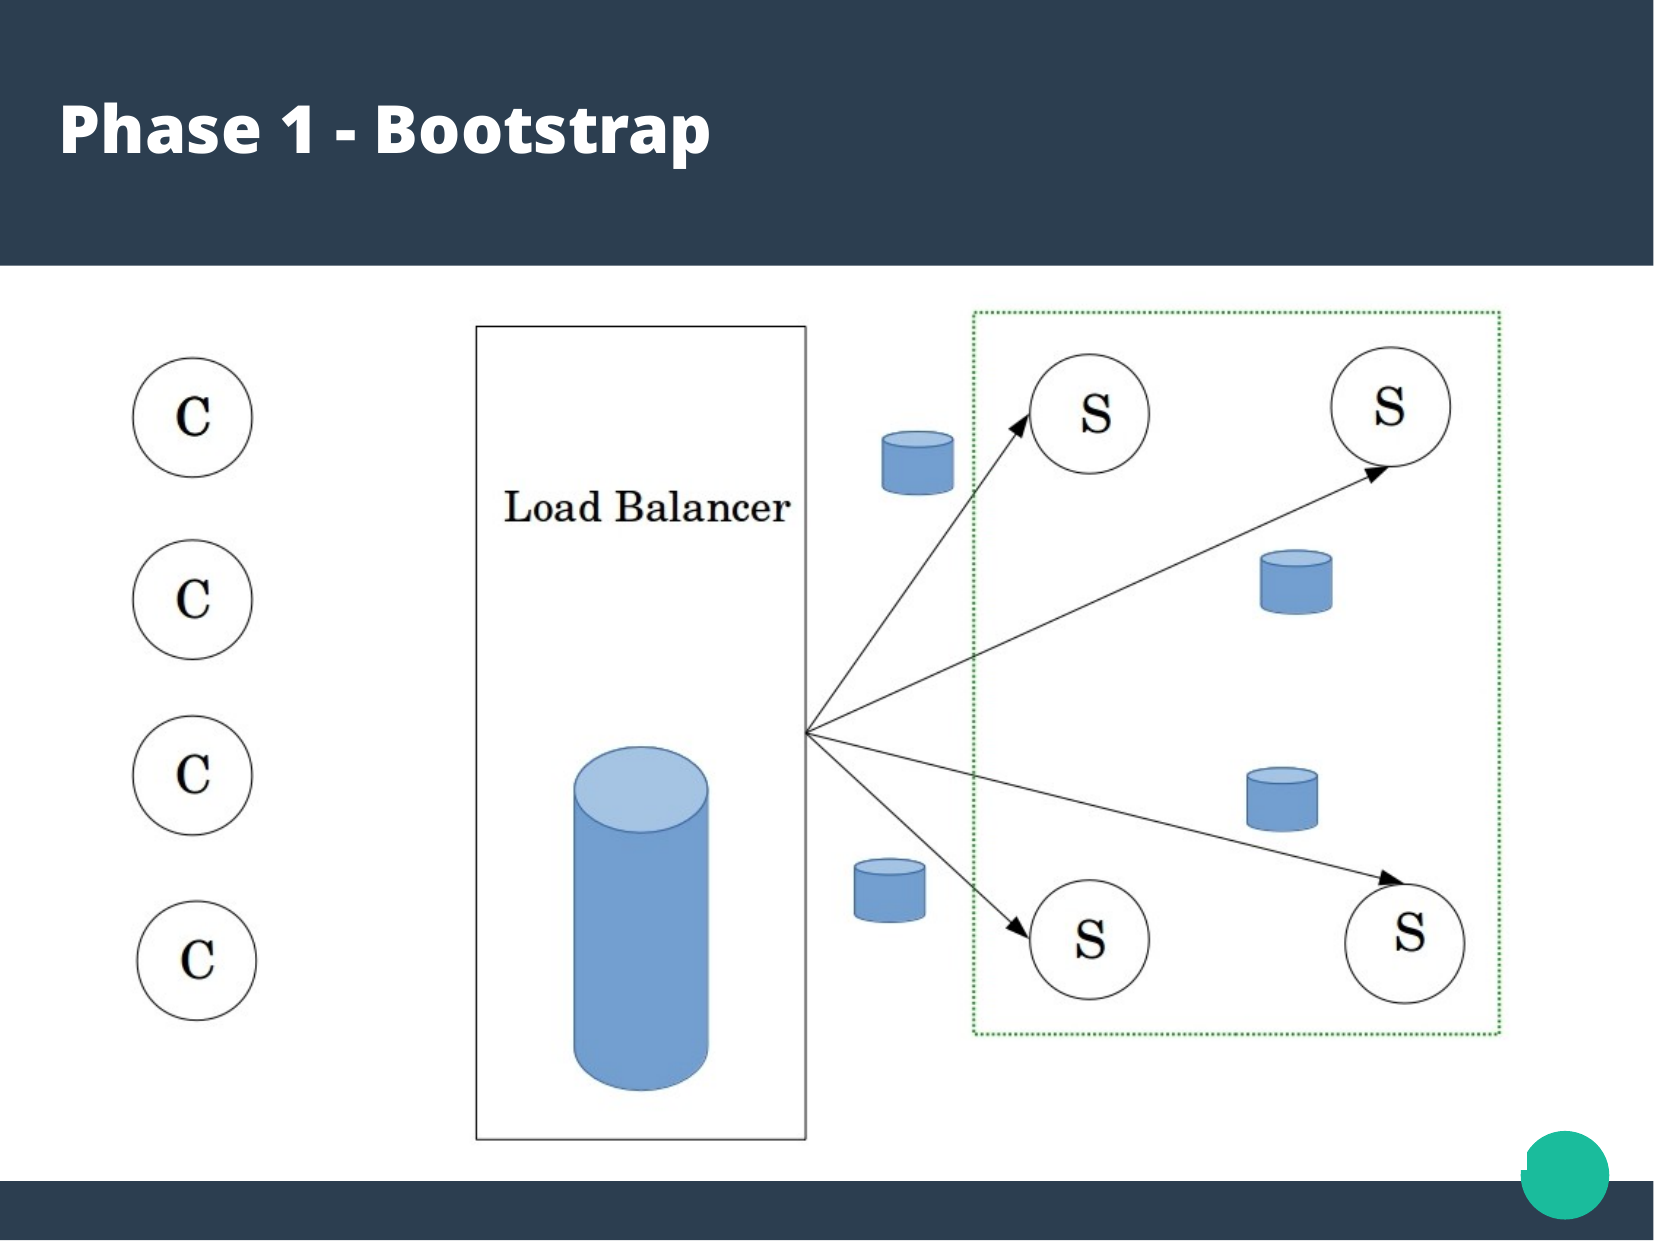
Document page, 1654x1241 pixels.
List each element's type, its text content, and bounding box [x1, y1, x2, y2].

picture [108, 269, 1527, 1171]
title Phase 1 - Bootstrap [59, 49, 1595, 207]
